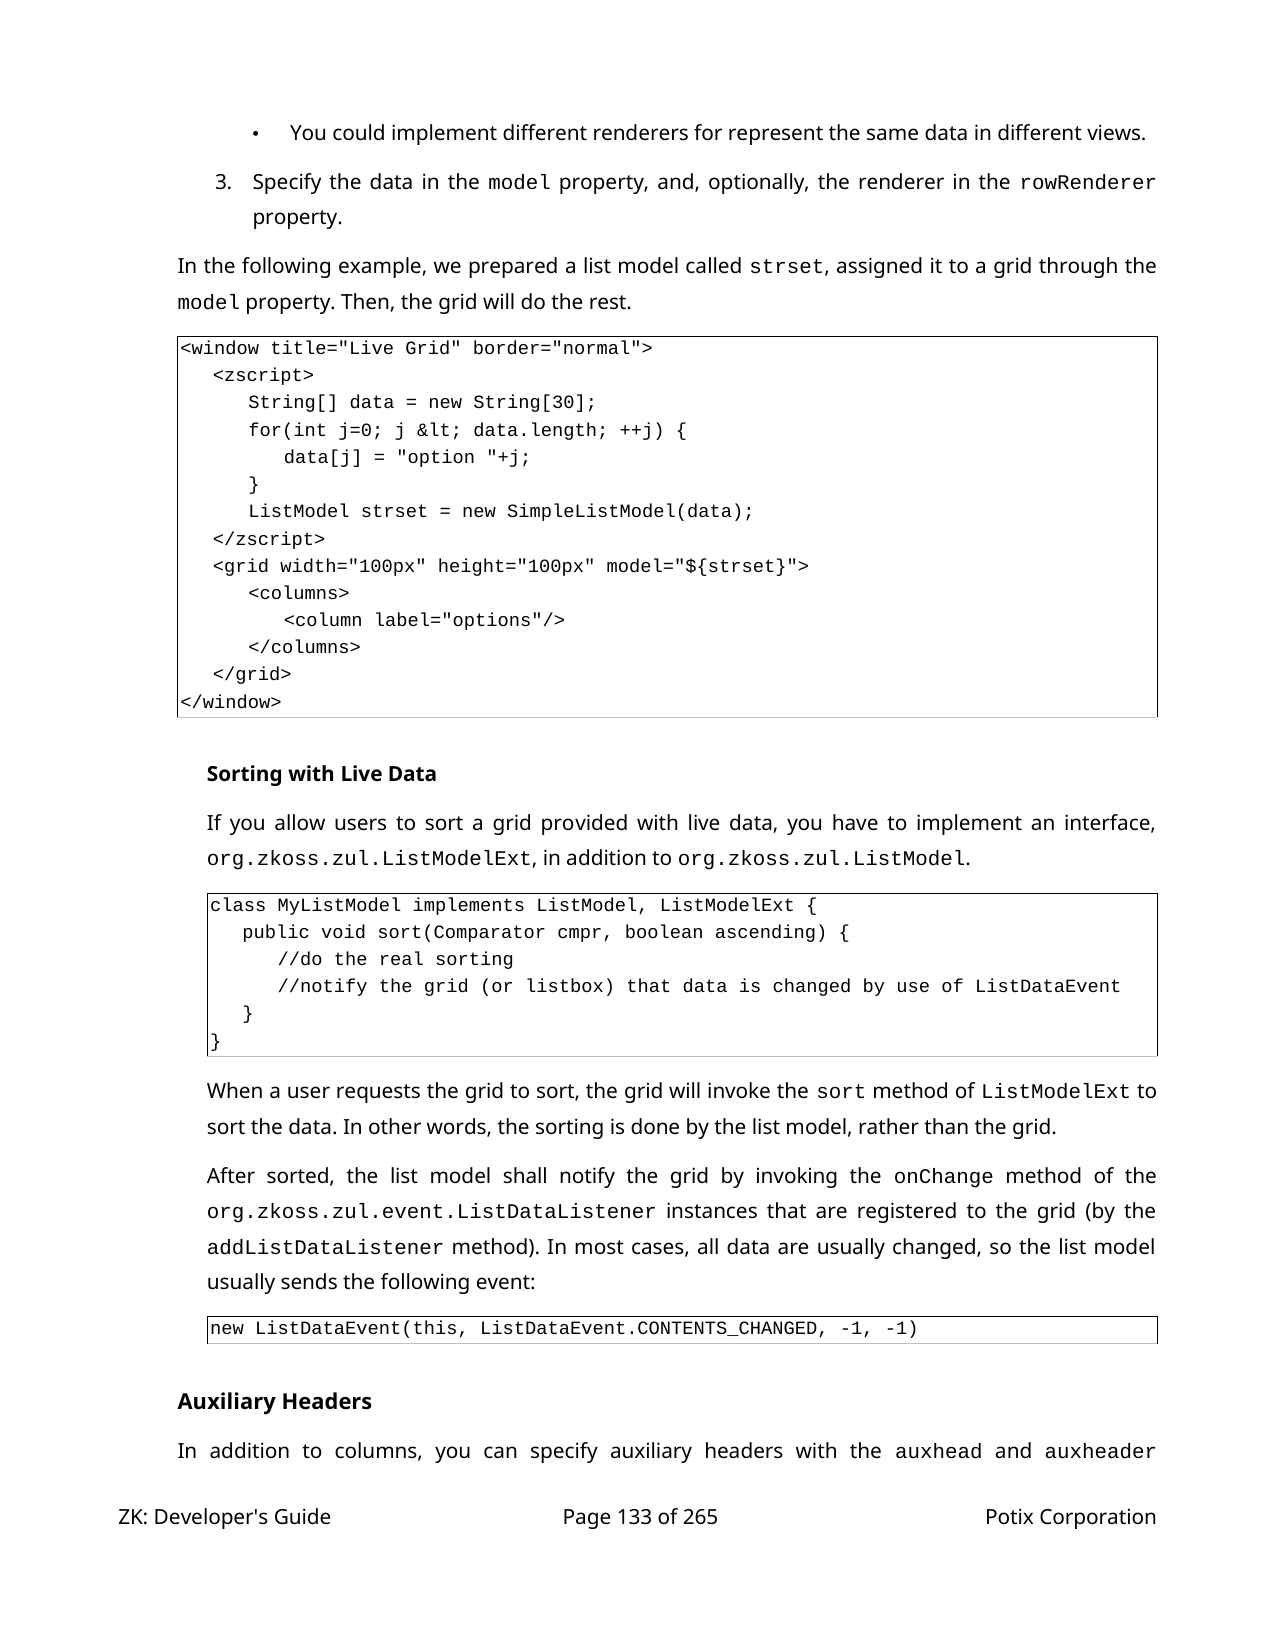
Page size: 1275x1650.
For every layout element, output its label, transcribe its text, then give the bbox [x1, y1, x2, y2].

text </grid> [178, 662, 1157, 687]
list Specify the data in the model property, and, optionally, the renderer in the rowRenderer property. [215, 167, 1157, 231]
text } [208, 1001, 1157, 1026]
text for(int j=0; j &lt; data.length; ++j) { [178, 418, 1157, 442]
text class MyListModel implements ListModel, ListModelExt { [208, 894, 1157, 917]
list You could implement different renderers for represent the same data in different views. [252, 118, 1157, 146]
text } [208, 1028, 1157, 1056]
text After sorted, the list model shall notify the grid by invoking the onChange method of the org.zkoss.zul.event.ListDataListener instances that are registered to the grid (by the addListDataListener method). In most cases, all data are usually changed, so the list model usually sends the following event: [207, 1161, 1157, 1296]
subtitle Sorting with Live Data [207, 759, 1157, 787]
text When a user requests the grid to sort, the grid will invoke the sort method of ListModelExt to sort the data. In other words, the sorting is done by the list model, rather than the grid. [207, 1076, 1157, 1140]
text </window> [178, 689, 1157, 717]
text </zscript> [178, 526, 1157, 551]
text ListModel strset = new SimpleListModel(data); [178, 499, 1157, 523]
text public void sort(Comparator cmpr, boolean ascending) { [208, 920, 1157, 944]
subtitle Auxiliary Headers [177, 1386, 1157, 1416]
text If you allow users to sort a grid provided with live data, you have to implement an interface, org.zkoss.zul.ListModelExt, in addition to org.zkoss.zul.ListModel. [207, 808, 1157, 872]
text //notify the grid (or listbox) that data is changed by use of ListDataEvent [208, 974, 1157, 998]
text <column label="options"/> [178, 608, 1157, 632]
text <zscript> [178, 363, 1157, 387]
text <window title="Live Grid" border="normal"> [178, 337, 1157, 360]
text new ListDataEvent(this, ListDataEvent.CONTENTS_CHANGED, -1, -1) [208, 1317, 1157, 1343]
text data[j] = "option "+j; [178, 445, 1157, 469]
text In the following example, we prepared a list model called strset, assigned it to a grid through the model property. Then, the grid will do the rest. [177, 251, 1157, 315]
text //do the real sorting [208, 947, 1157, 971]
text </columns> [178, 635, 1157, 659]
text <columns> [178, 581, 1157, 605]
text <grid width="100px" height="100px" model="${strset}"> [178, 553, 1157, 578]
text } [178, 472, 1157, 496]
text String[] data = new String[30]; [178, 390, 1157, 415]
text In addition to columns, you can specify auxiliary headers with the auxhead and auxheader [177, 1437, 1157, 1465]
